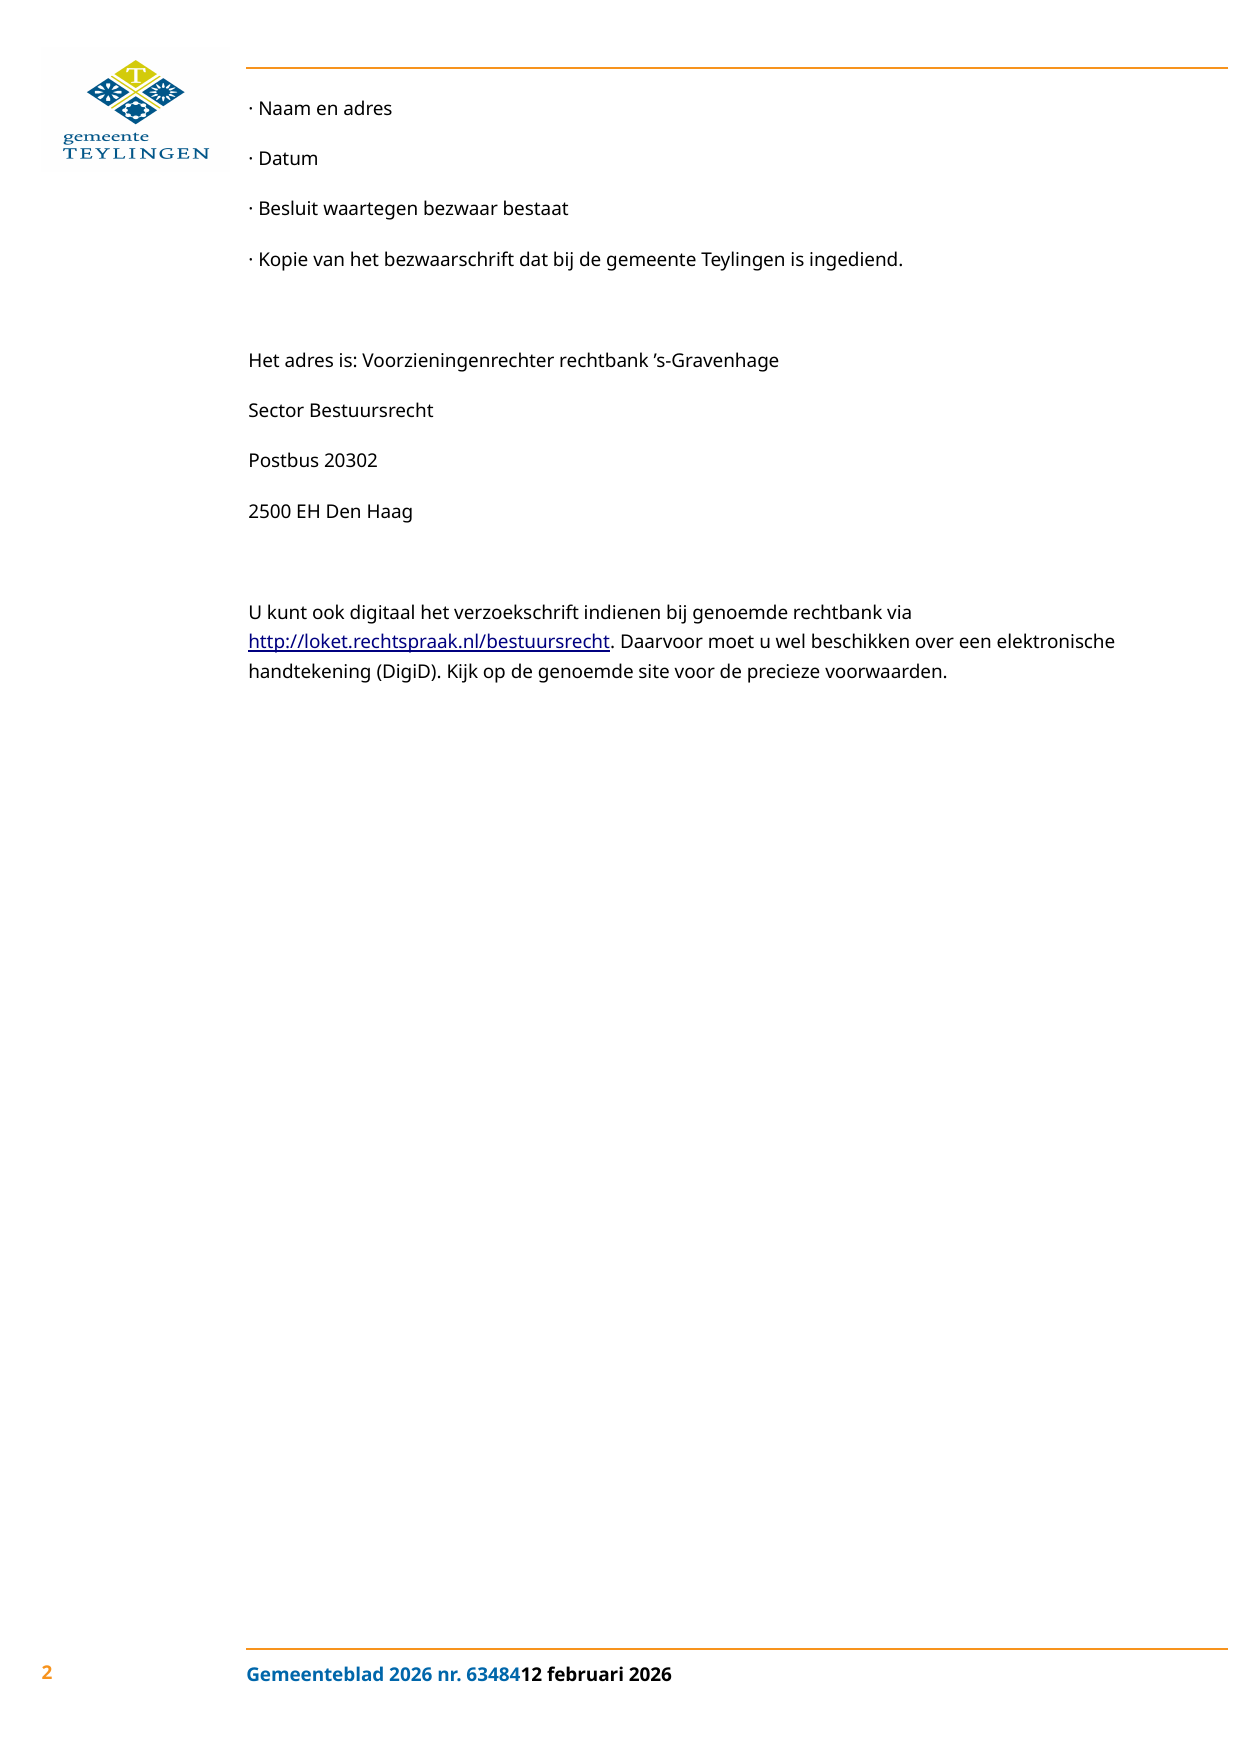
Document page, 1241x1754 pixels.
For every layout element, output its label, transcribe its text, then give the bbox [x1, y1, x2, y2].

text · Kopie van het bezwaarschrift dat bij de gemeente Teylingen is ingediend. [248, 246, 1152, 272]
text Postbus 20302 [248, 448, 1152, 473]
text Het adres is: Voorzieningenrechter rechtbank ’s-Gravenhage [248, 347, 1152, 373]
text 2500 EH Den Haag [248, 498, 1152, 524]
picture [41, 47, 231, 172]
text · Naam en adres [248, 95, 1152, 121]
text Sector Bestuursrecht [248, 397, 1152, 423]
text U kunt ook digitaal het verzoekschrift indienen bij genoemde rechtbank via http://loket.rechtspraak.nl/bestuursrecht. Daarvoor moet u wel beschikken over een elektronische handtekening (DigiD). Kijk op de genoemde site voor de precieze voorwaarden. [248, 599, 1152, 684]
text · Datum [248, 145, 1152, 171]
text · Besluit waartegen bezwaar bestaat [248, 196, 1152, 221]
